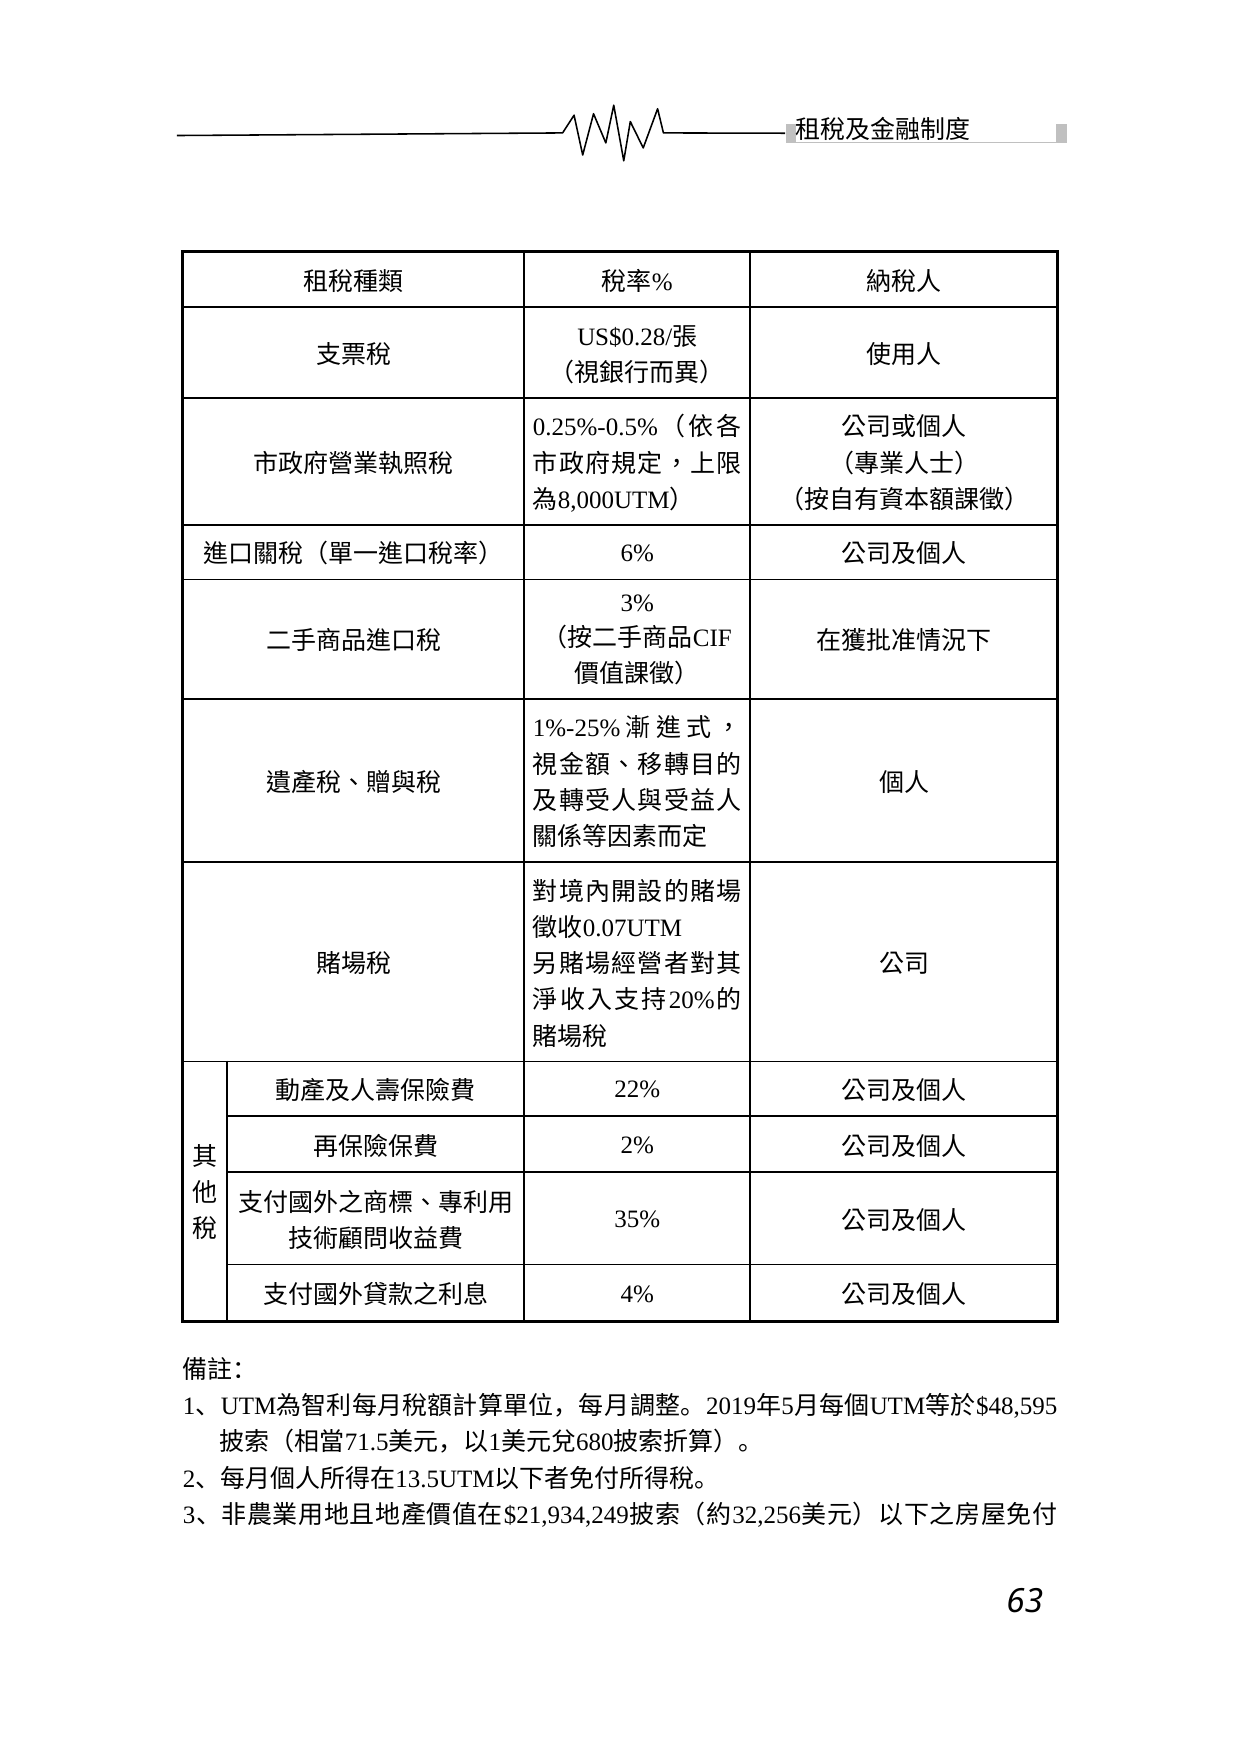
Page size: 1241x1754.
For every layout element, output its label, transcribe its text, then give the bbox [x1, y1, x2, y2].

table_cell 35% [525, 1173, 749, 1263]
table_cell 4% [525, 1265, 749, 1319]
text 3、非農業用地且地產價值在$21,934,249披索（約32,256美元）以下之房屋免付 [183, 1494, 1058, 1531]
table_cell 公司及個人 [751, 1265, 1056, 1319]
table_cell 公司或個人 （專業人士） （按自有資本額課徵） [751, 399, 1056, 524]
table_cell 支票稅 [184, 308, 523, 397]
table_cell 6% [525, 526, 749, 578]
table_cell 22% [525, 1062, 749, 1115]
table_cell 市政府營業執照稅 [184, 399, 523, 524]
text 1、UTM為智利每月稅額計算單位，每月調整。2019年5月每個UTM等於$48,595披索（相當71.5美元，以1美元兌680披索折算）。 [183, 1386, 1058, 1458]
table_cell 0.25%-0.5%（依各市政府規定，上限為8,000UTM） [525, 399, 749, 524]
table_cell 再保險保費 [228, 1117, 523, 1171]
text 2、每月個人所得在13.5UTM以下者免付所得稅。 [183, 1458, 1058, 1494]
table_cell 支付國外之商標、專利用技術顧問收益費 [228, 1173, 523, 1263]
table_cell 1%-25%漸進式，視金額、移轉目的及轉受人與受益人關係等因素而定 [525, 700, 749, 861]
table_cell 公司及個人 [751, 526, 1056, 578]
table_cell 3% （按二手商品CIF價值課徵） [525, 580, 749, 698]
table_cell 其他稅 [184, 1062, 226, 1319]
text 備註： [183, 1349, 1058, 1386]
table_header 稅率% [525, 253, 749, 306]
table_cell 在獲批准情況下 [751, 580, 1056, 698]
table_cell 對境內開設的賭場徵收0.07UTM 另賭場經營者對其淨收入支持20%的賭場稅 [525, 863, 749, 1061]
table_cell 2% [525, 1117, 749, 1171]
table_cell 公司及個人 [751, 1117, 1056, 1171]
table_cell 支付國外貸款之利息 [228, 1265, 523, 1319]
table_cell 公司 [751, 863, 1056, 1061]
table_cell 賭場稅 [184, 863, 523, 1061]
table_header 納稅人 [751, 253, 1056, 306]
table_cell US$0.28/張 （視銀行而異） [525, 308, 749, 397]
table_cell 動產及人壽保險費 [228, 1062, 523, 1115]
table_cell 使用人 [751, 308, 1056, 397]
table_cell 公司及個人 [751, 1062, 1056, 1115]
table_cell 遺產稅、贈與稅 [184, 700, 523, 861]
table_cell 個人 [751, 700, 1056, 861]
table_cell 進口關稅（單一進口稅率） [184, 526, 523, 578]
table_cell 二手商品進口稅 [184, 580, 523, 698]
table_cell 公司及個人 [751, 1173, 1056, 1263]
table_header 租稅種類 [184, 253, 523, 306]
